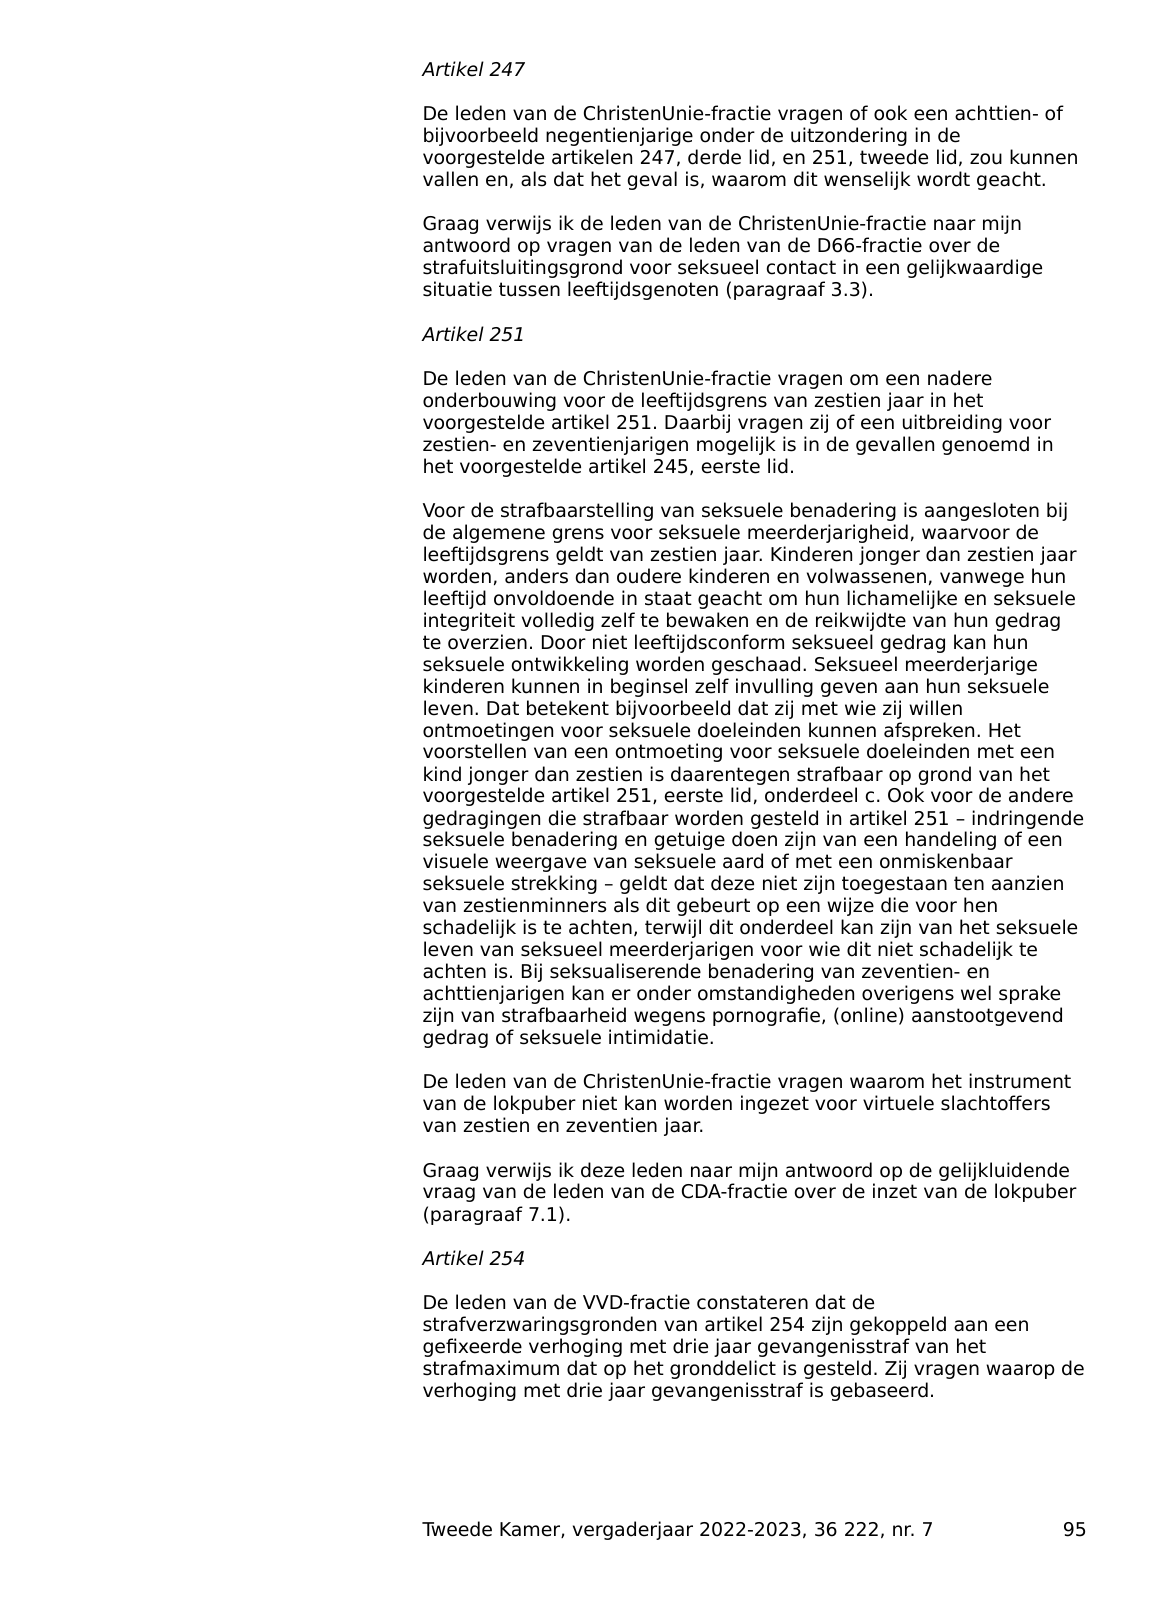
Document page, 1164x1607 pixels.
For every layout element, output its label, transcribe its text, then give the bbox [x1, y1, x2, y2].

subtitle Artikel 251 [422, 323, 1087, 345]
text Graag verwijs ik deze leden naar mijn antwoord op de gelijkluidende vraag van de leden van de CDA-fractie over de inzet van de lokpuber (paragraaf 7.1). [422, 1159, 1087, 1225]
text De leden van de ChristenUnie-fractie vragen of ook een achttien- of bijvoorbeeld negentienjarige onder de uitzondering in de voorgestelde artikelen 247, derde lid, en 251, tweede lid, zou kunnen vallen en, als dat het geval is, waarom dit wenselijk wordt geacht. [422, 103, 1087, 191]
text Voor de strafbaarstelling van seksuele benadering is aangesloten bij de algemene grens voor seksuele meerderjarigheid, waarvoor de leeftijdsgrens geldt van zestien jaar. Kinderen jonger dan zestien jaar worden, anders dan oudere kinderen en volwassenen, vanwege hun leeftijd onvoldoende in staat geacht om hun lichamelijke en seksuele integriteit volledig zelf te bewaken en de reikwijdte van hun gedrag te overzien. Door niet leeftijdsconform seksueel gedrag kan hun seksuele ontwikkeling worden geschaad. Seksueel meerderjarige kinderen kunnen in beginsel zelf invulling geven aan hun seksuele leven. Dat betekent bijvoorbeeld dat zij met wie zij willen ontmoetingen voor seksuele doeleinden kunnen afspreken. Het voorstellen van een ontmoeting voor seksuele doeleinden met een kind jonger dan zestien is daarentegen strafbaar op grond van het voorgestelde artikel 251, eerste lid, onderdeel c. Ook voor de andere gedragingen die strafbaar worden gesteld in artikel 251 – indringende seksuele benadering en getuige doen zijn van een handeling of een visuele weergave van seksuele aard of met een onmiskenbaar seksuele strekking – geldt dat deze niet zijn toegestaan ten aanzien van zestienminners als dit gebeurt op een wijze die voor hen schadelijk is te achten, terwijl dit onderdeel kan zijn van het seksuele leven van seksueel meerderjarigen voor wie dit niet schadelijk te achten is. Bij seksualiserende benadering van zeventien- en achttienjarigen kan er onder omstandigheden overigens wel sprake zijn van strafbaarheid wegens pornografie, (online) aanstootgevend gedrag of seksuele intimidatie. [422, 500, 1087, 1049]
text De leden van de ChristenUnie-fractie vragen waarom het instrument van de lokpuber niet kan worden ingezet voor virtuele slachtoffers van zestien en zeventien jaar. [422, 1071, 1087, 1137]
text De leden van de ChristenUnie-fractie vragen om een nadere onderbouwing voor de leeftijdsgrens van zestien jaar in het voorgestelde artikel 251. Daarbij vragen zij of een uitbreiding voor zestien- en zeventienjarigen mogelijk is in de gevallen genoemd in het voorgestelde artikel 245, eerste lid. [422, 368, 1087, 477]
subtitle Artikel 247 [422, 59, 1087, 81]
text Graag verwijs ik de leden van de ChristenUnie-fractie naar mijn antwoord op vragen van de leden van de D66-fractie over de strafuitsluitingsgrond voor seksueel contact in een gelijkwaardige situatie tussen leeftijdsgenoten (paragraaf 3.3). [422, 213, 1087, 301]
text De leden van de VVD-fractie constateren dat de strafverzwaringsgronden van artikel 254 zijn gekoppeld aan een gefixeerde verhoging met drie jaar gevangenisstraf van het strafmaximum dat op het gronddelict is gesteld. Zij vragen waarop de verhoging met drie jaar gevangenisstraf is gebaseerd. [422, 1292, 1087, 1402]
subtitle Artikel 254 [422, 1248, 1087, 1269]
